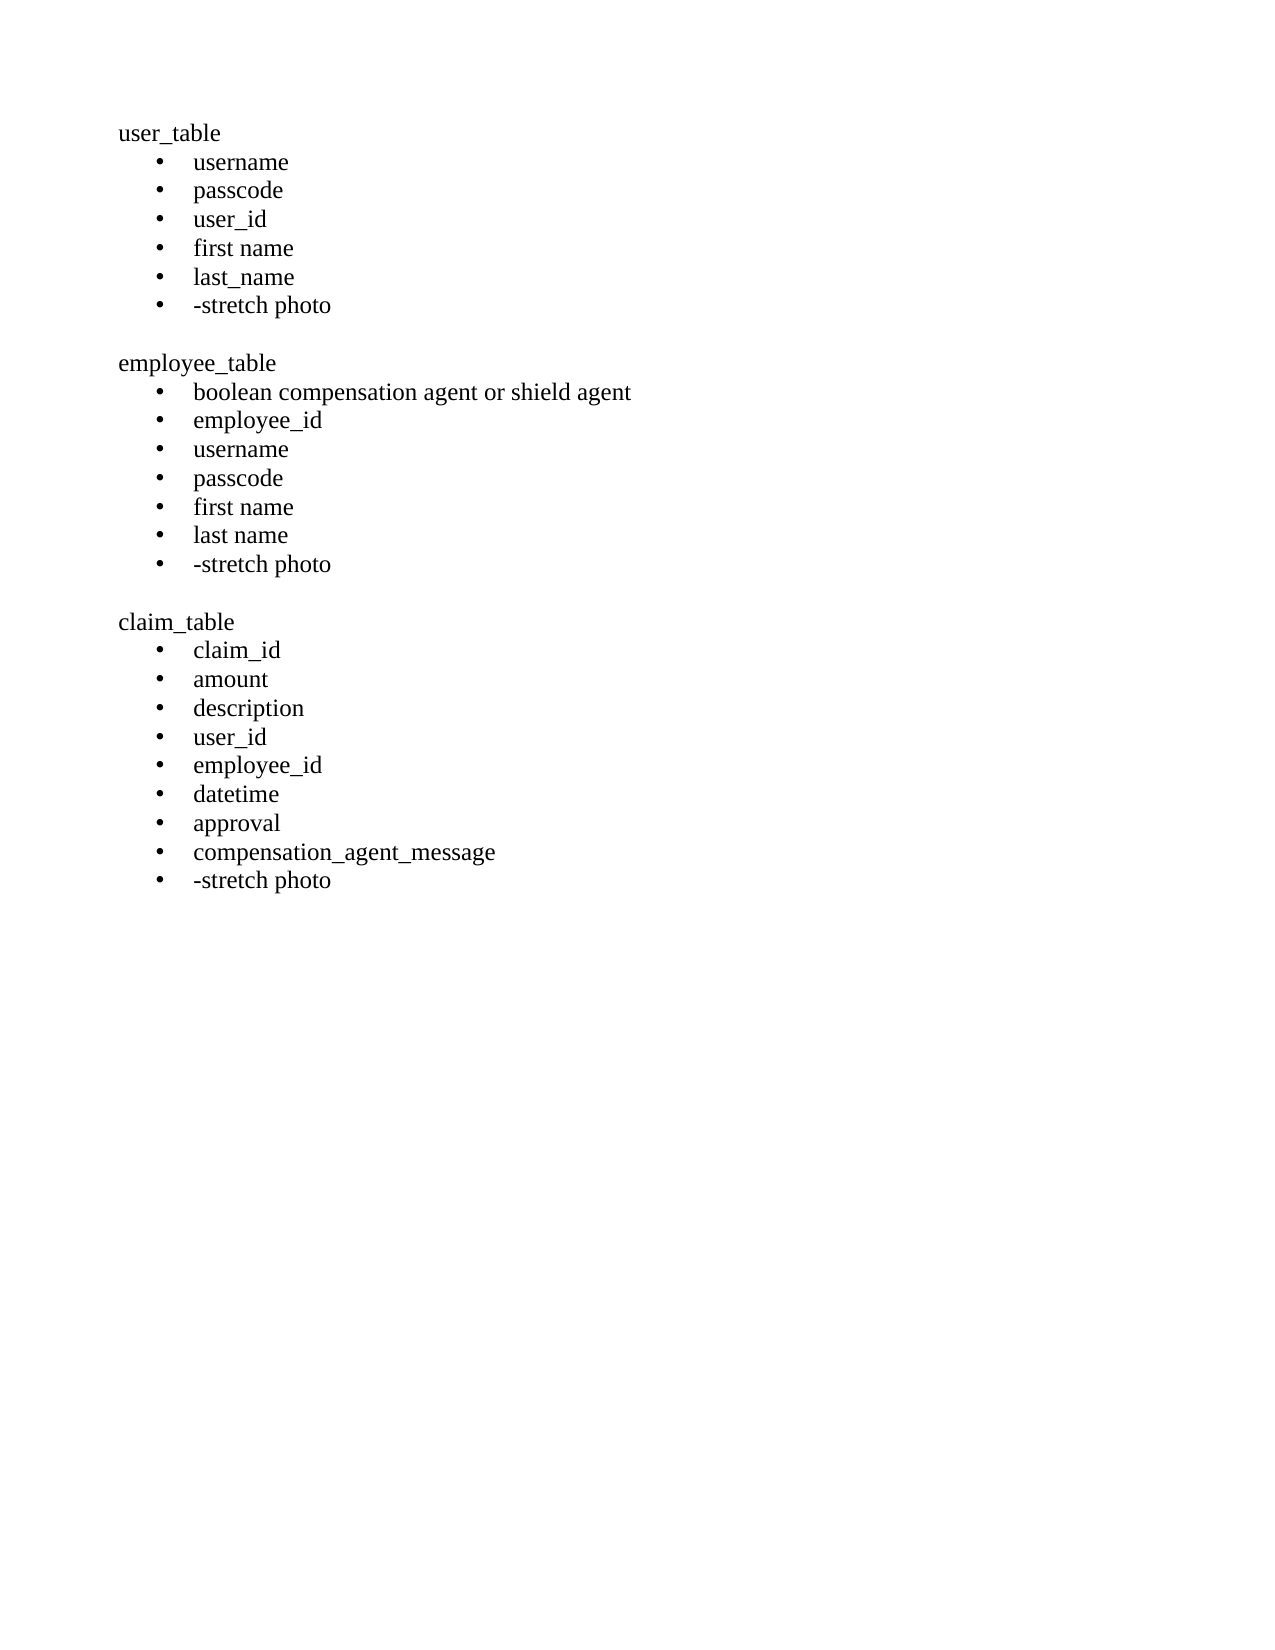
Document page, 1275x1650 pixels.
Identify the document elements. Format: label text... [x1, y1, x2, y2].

text user_table [118, 118, 1157, 147]
list boolean compensation agent or shield agent [156, 377, 1157, 406]
list passcode [156, 176, 1157, 204]
list description [156, 693, 1157, 722]
list -stretch photo [156, 291, 1157, 319]
list first name [156, 492, 1157, 521]
list passcode [156, 463, 1157, 492]
list username [156, 147, 1157, 176]
list user_id [156, 204, 1157, 233]
list first name [156, 233, 1157, 262]
list approval [156, 808, 1157, 837]
list -stretch photo [156, 549, 1157, 578]
list user_id [156, 722, 1157, 751]
list last_name [156, 262, 1157, 291]
list compensation_agent_message [156, 837, 1157, 866]
list last name [156, 521, 1157, 549]
list datetime [156, 779, 1157, 808]
text employee_table [118, 348, 1157, 377]
list claim_id [156, 636, 1157, 664]
list employee_id [156, 751, 1157, 779]
list amount [156, 664, 1157, 693]
list username [156, 434, 1157, 463]
text claim_table [118, 607, 1157, 636]
list -stretch photo [156, 866, 1157, 894]
list employee_id [156, 406, 1157, 434]
